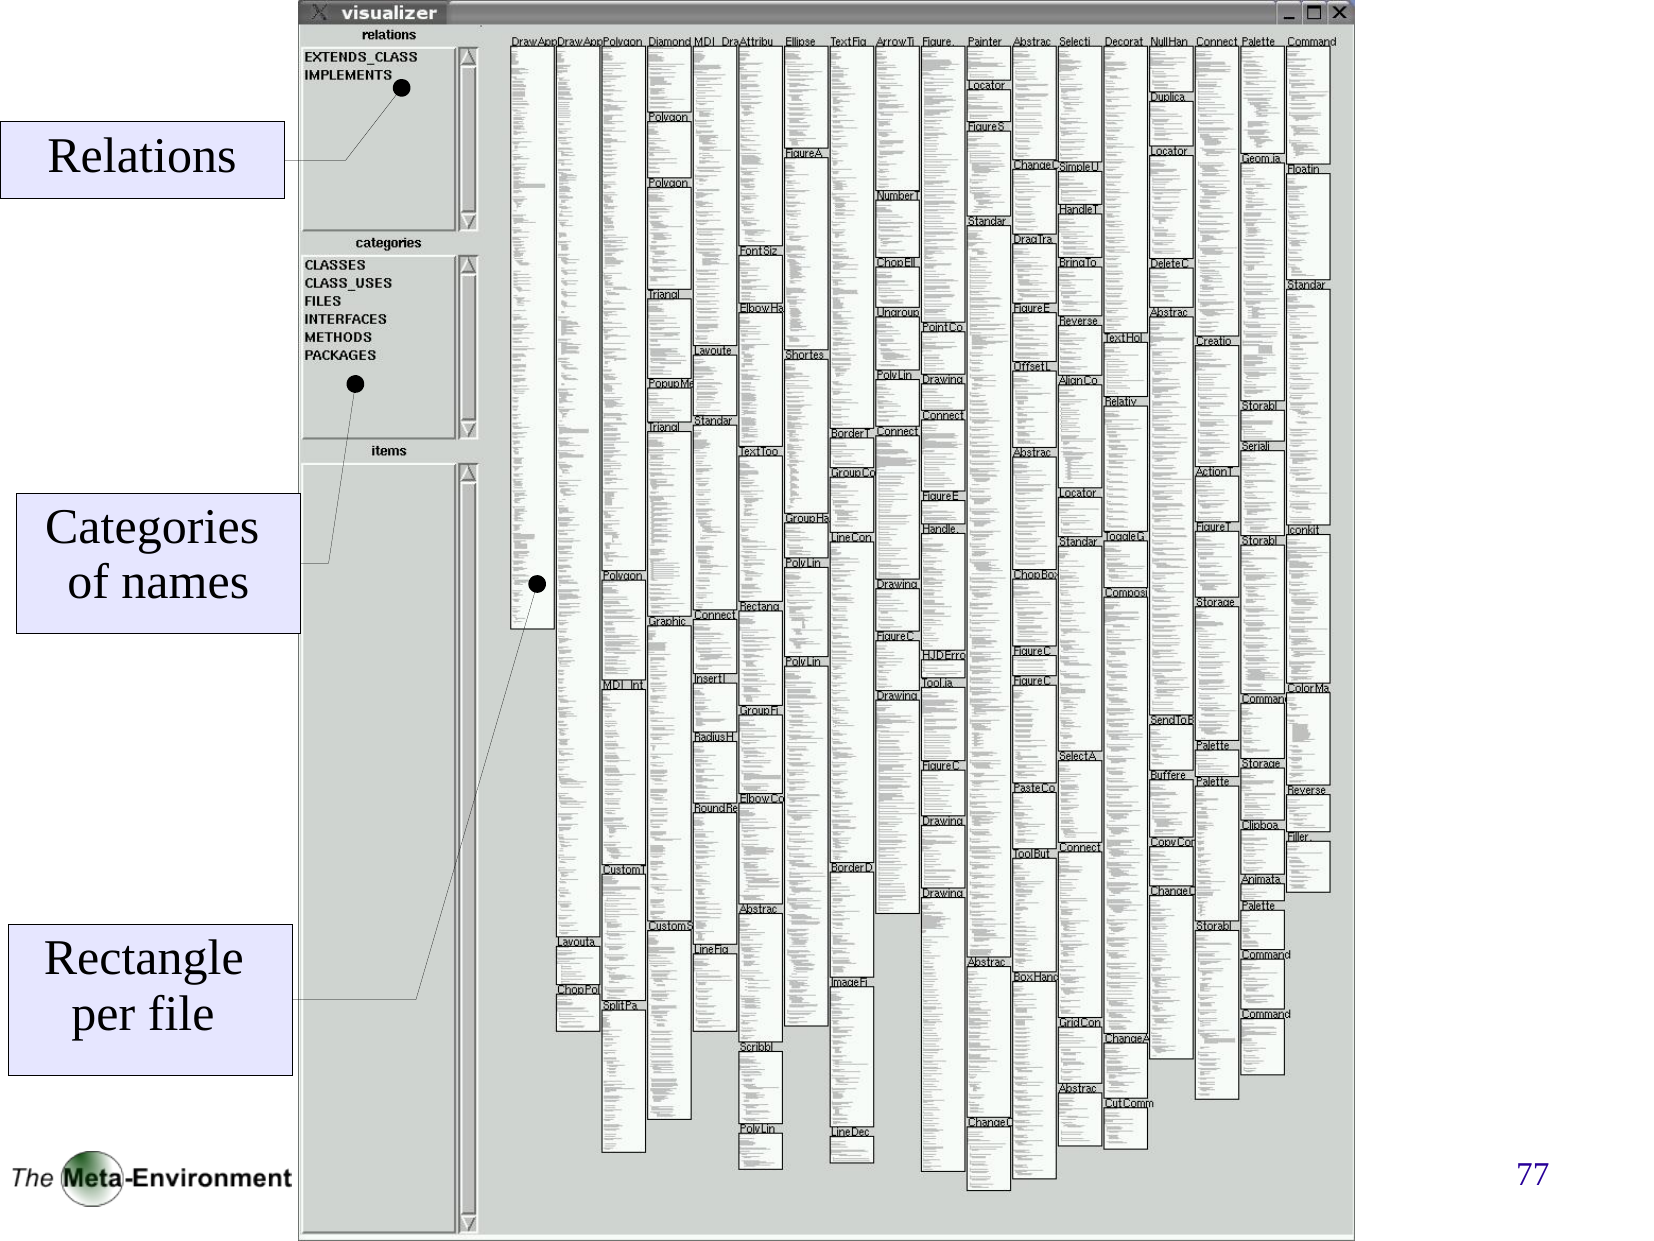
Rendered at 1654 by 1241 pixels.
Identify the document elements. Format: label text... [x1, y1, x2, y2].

picture [298, 0, 1355, 1241]
picture [12, 1151, 292, 1207]
text_box Categories of names [16, 493, 301, 634]
text_box Relations [0, 121, 285, 199]
text_box Rectangle per file [8, 924, 293, 1076]
